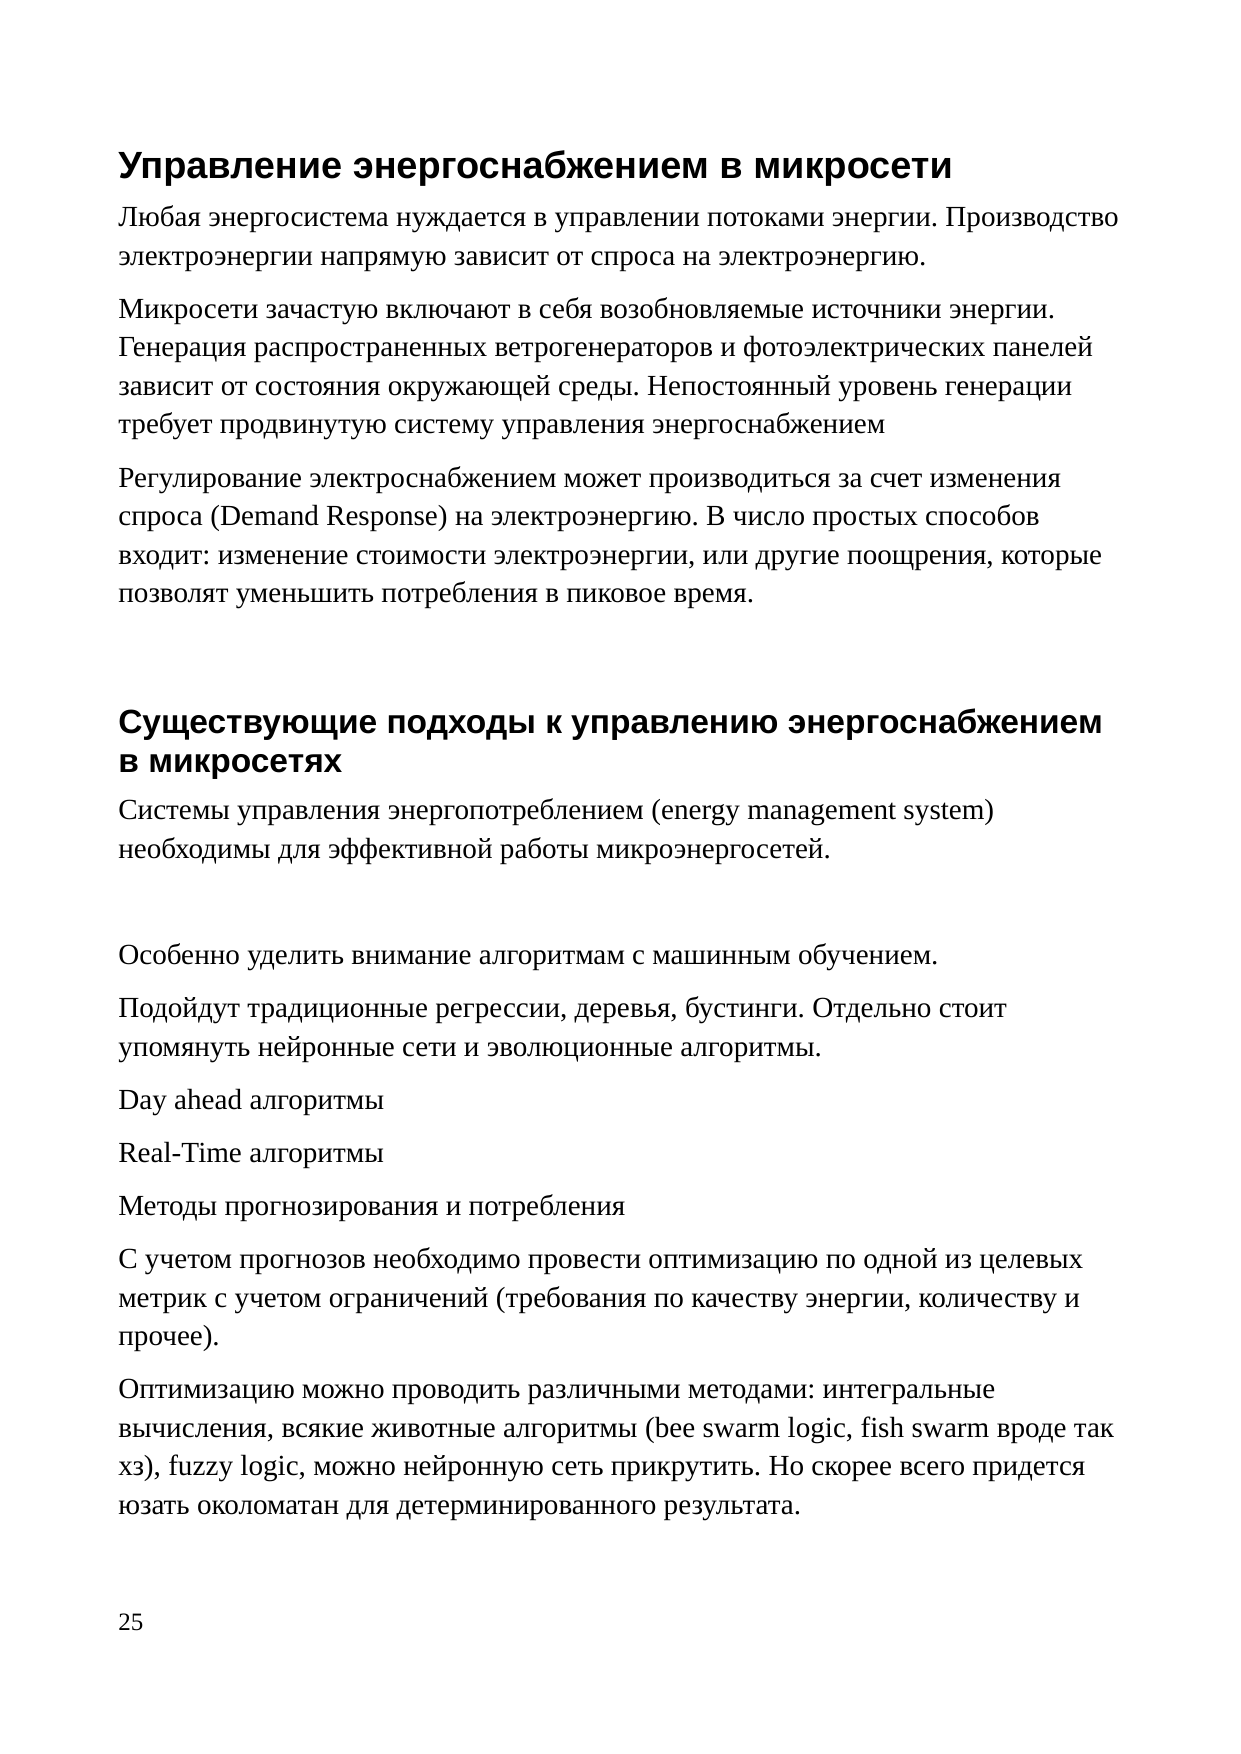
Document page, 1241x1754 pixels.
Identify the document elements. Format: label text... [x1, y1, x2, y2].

text Любая энергосистема нуждается в управлении потоками энергии. Производство электроэнергии напрямую зависит от спроса на электроэнергию. [118, 199, 1122, 271]
text Микросети зачастую включают в себя возобновляемые источники энергии. Генерация распространенных ветрогенераторов и фотоэлектрических панелей зависит от состояния окружающей среды. Непостоянный уровень генерации требует продвинутую систему управления энергоснабжением [118, 291, 1122, 440]
subtitle Существующие подходы к управлению энергоснабжением в микросетях [118, 702, 1122, 780]
subtitle Управление энергоснабжением в микросети [118, 143, 1122, 187]
text Методы прогнозирования и потребления [118, 1188, 1122, 1222]
text С учетом прогнозов необходимо провести оптимизацию по одной из целевых метрик с учетом ограничений (требования по качеству энергии, количеству и прочее). [118, 1241, 1122, 1352]
text Регулирование электроснабжением может производиться за счет изменения спроса (Demand Response) на электроэнергию. В число простых способов входит: изменение стоимости электроэнергии, или другие поощрения, которые позволят уменьшить потребления в пиковое время. [118, 460, 1122, 609]
text Системы управления энергопотреблением (energy management system) необходимы для эффективной работы микроэнергосетей. [118, 792, 1122, 864]
text Оптимизацию можно проводить различными методами: интегральные вычисления, всякие животные алгоритмы (bee swarm logic, fish swarm вроде так хз), fuzzy logic, можно нейронную сеть прикрутить. Но скорее всего придется юзать околоматан для детерминированного результата. [118, 1371, 1122, 1521]
text Подойдут традиционные регрессии, деревья, бустинги. Отдельно стоит упомянуть нейронные сети и эволюционные алгоритмы. [118, 990, 1122, 1062]
text Day ahead алгоритмы [118, 1082, 1122, 1115]
text Real-Time алгоритмы [118, 1135, 1122, 1168]
text Особенно уделить внимание алгоритмам с машинным обучением. [118, 937, 1122, 971]
